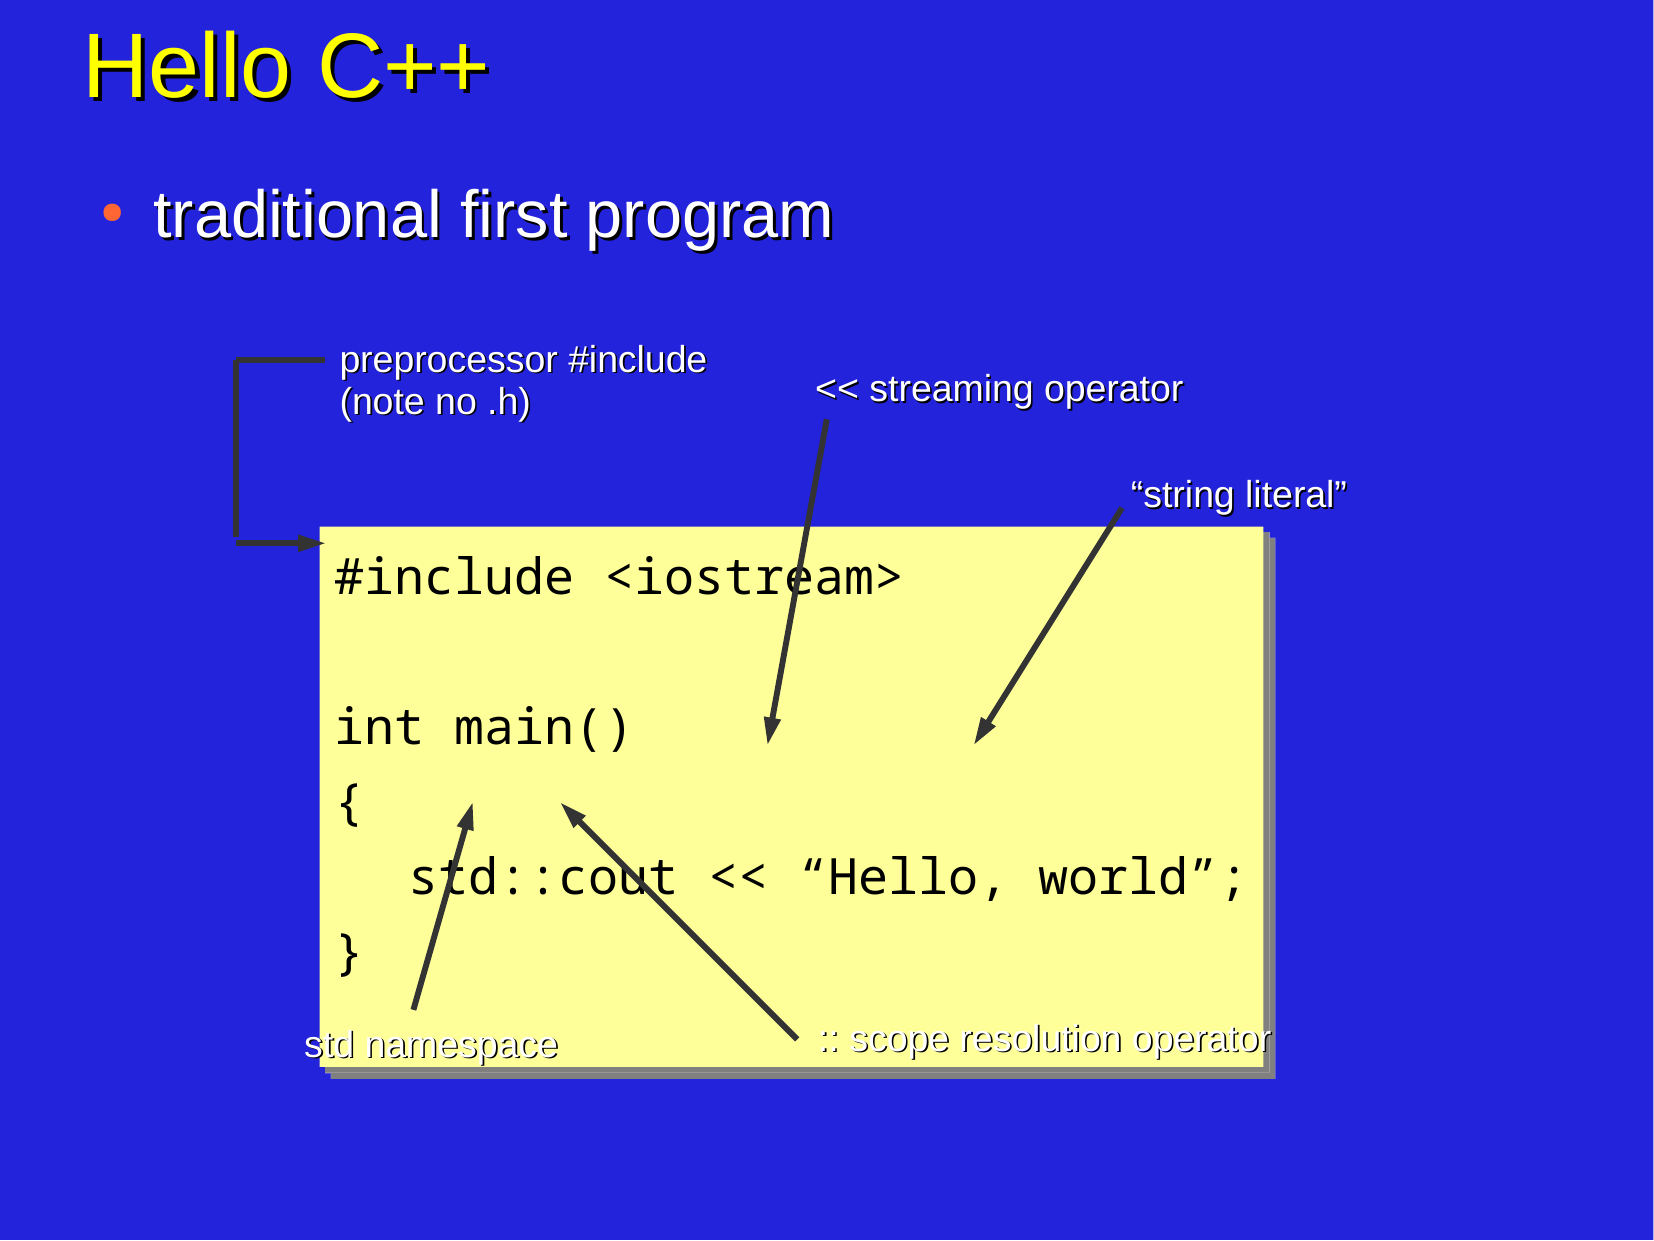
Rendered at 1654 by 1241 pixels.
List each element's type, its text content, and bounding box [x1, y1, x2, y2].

list traditional first program [82, 177, 1571, 1182]
text_box “string literal” [1116, 466, 1382, 615]
text_box std namespace [289, 1015, 574, 1164]
text_box << streaming operator [800, 360, 1199, 508]
text_box #include <iostream> int main() { std::cout << “Hello, world”; } [319, 526, 1264, 1067]
title Hello C++ [82, 2, 1571, 130]
text_box :: scope resolution operator [803, 1009, 1288, 1158]
text_box preprocessor #include (note no .h) [324, 330, 926, 479]
